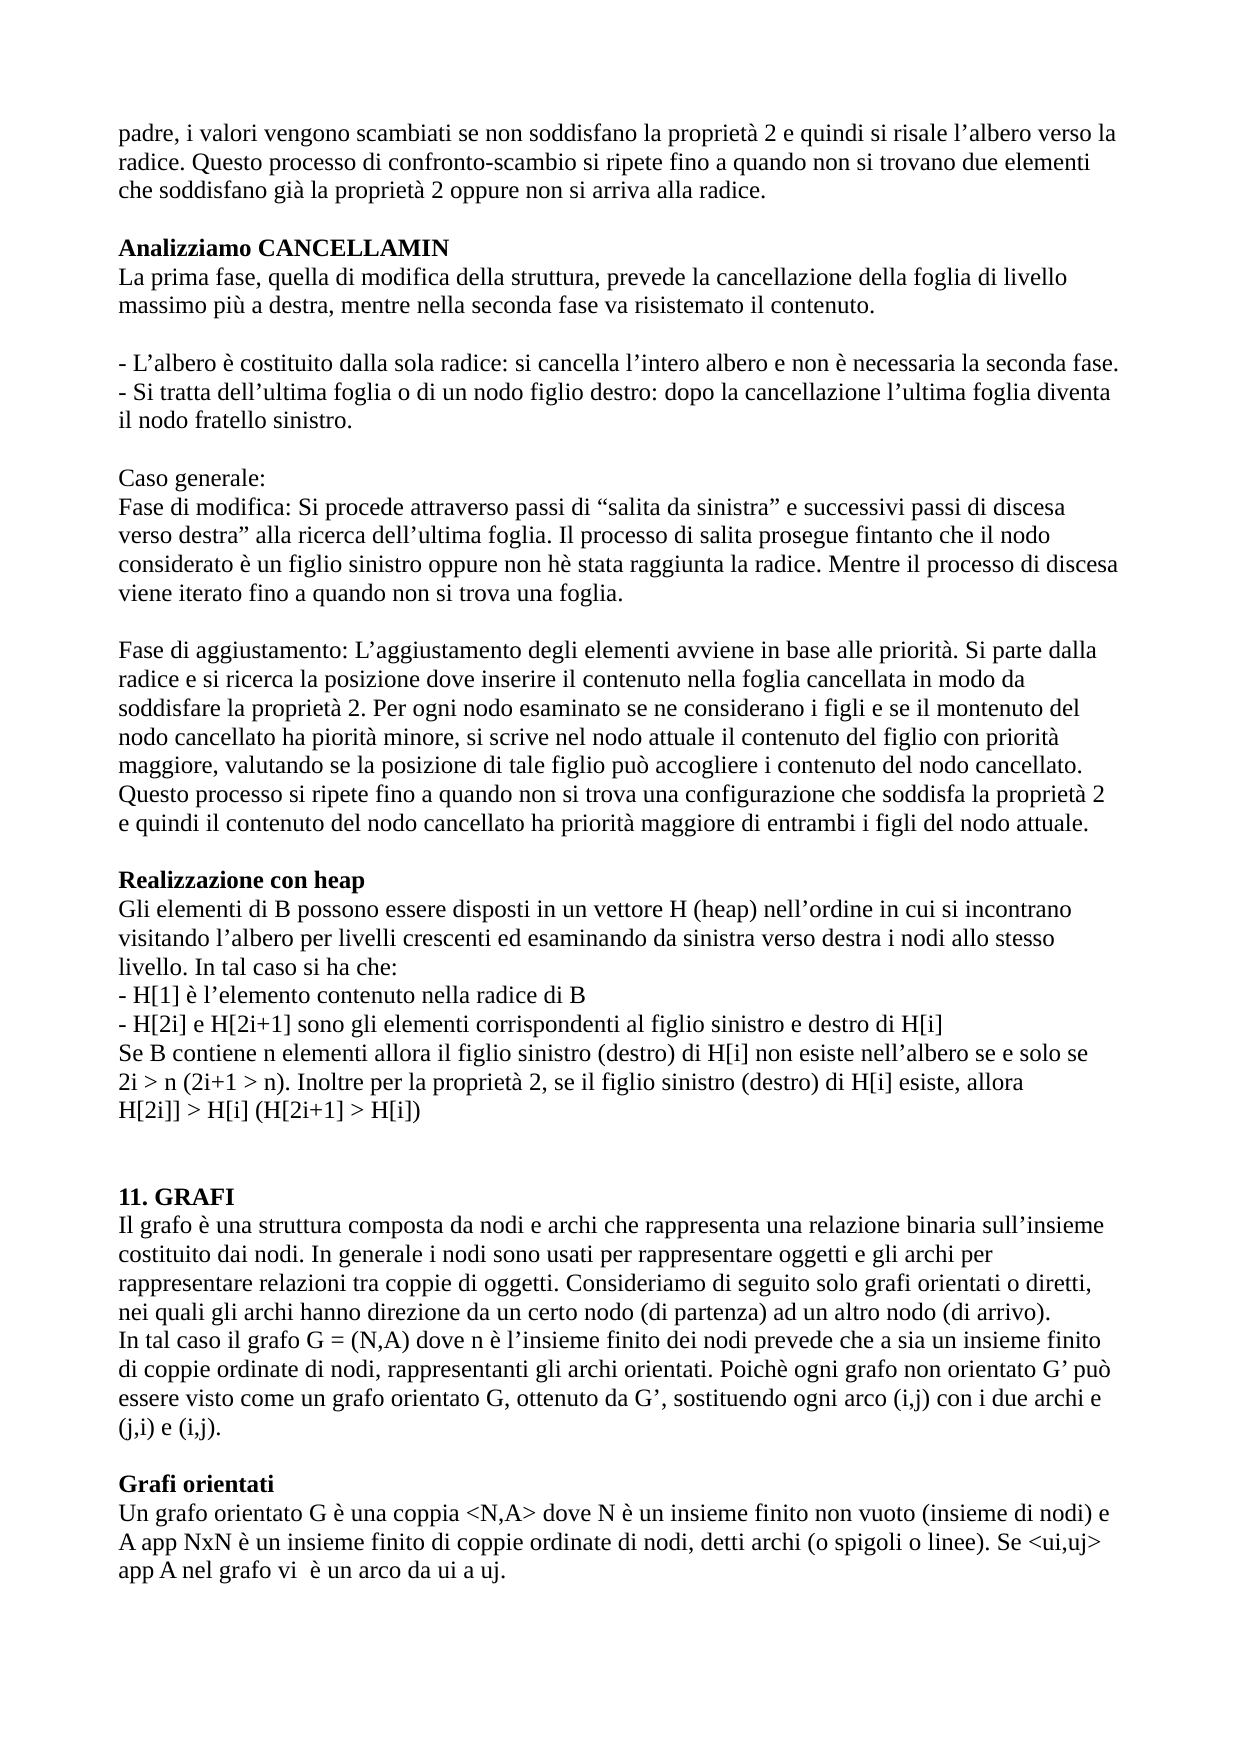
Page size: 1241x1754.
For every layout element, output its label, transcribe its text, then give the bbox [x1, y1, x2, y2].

text - H[1] è l’elemento contenuto nella radice di B [118, 981, 1122, 1009]
text Gli elementi di B possono essere disposti in un vettore H (heap) nell’ordine in cui si incontrano visitando l’albero per livelli crescenti ed esaminando da sinistra verso destra i nodi allo stesso livello. In tal caso si ha che: [118, 894, 1122, 981]
text In tal caso il grafo G = (N,A) dove n è l’insieme finito dei nodi prevede che a sia un insieme finito di coppie ordinate di nodi, rappresentanti gli archi orientati. Poichè ogni grafo non orientato G’ può essere visto come un grafo orientato G, ottenuto da G’, sostituendo ogni arco (i,j) con i due archi e (j,i) e (i,j). [118, 1326, 1122, 1441]
text - H[2i] e H[2i+1] sono gli elementi corrispondenti al figlio sinistro e destro di H[i] [118, 1009, 1122, 1038]
text Analizziamo CANCELLAMIN [118, 233, 1122, 262]
text 2i > n (2i+1 > n). Inoltre per la proprietà 2, se il figlio sinistro (destro) di H[i] esiste, allora [118, 1067, 1122, 1096]
text padre, i valori vengono scambiati se non soddisfano la proprietà 2 e quindi si risale l’albero verso la radice. Questo processo di confronto-scambio si ripete fino a quando non si trovano due elementi che soddisfano già la proprietà 2 oppure non si arriva alla radice. [118, 118, 1122, 204]
text La prima fase, quella di modifica della struttura, prevede la cancellazione della foglia di livello massimo più a destra, mentre nella seconda fase va risistemato il contenuto. [118, 262, 1122, 319]
text Se B contiene n elementi allora il figlio sinistro (destro) di H[i] non esiste nell’albero se e solo se [118, 1038, 1122, 1067]
text Caso generale: [118, 463, 1122, 492]
text Realizzazione con heap [118, 866, 1122, 894]
text Fase di aggiustamento: L’aggiustamento degli elementi avviene in base alle priorità. Si parte dalla radice e si ricerca la posizione dove inserire il contenuto nella foglia cancellata in modo da soddisfare la proprietà 2. Per ogni nodo esaminato se ne considerano i figli e se il montenuto del nodo cancellato ha piorità minore, si scrive nel nodo attuale il contenuto del figlio con priorità maggiore, valutando se la posizione di tale figlio può accogliere i contenuto del nodo cancellato. Questo processo si ripete fino a quando non si trova una configurazione che soddisfa la proprietà 2 e quindi il contenuto del nodo cancellato ha priorità maggiore di entrambi i figli del nodo attuale. [118, 636, 1122, 837]
text Il grafo è una struttura composta da nodi e archi che rappresenta una relazione binaria sull’insieme costituito dai nodi. In generale i nodi sono usati per rappresentare oggetti e gli archi per rappresentare relazioni tra coppie di oggetti. Consideriamo di seguito solo grafi orientati o diretti, nei quali gli archi hanno direzione da un certo nodo (di partenza) ad un altro nodo (di arrivo). [118, 1211, 1122, 1326]
text Grafi orientati [118, 1469, 1122, 1498]
text Un grafo orientato G è una coppia <N,A> dove N è un insieme finito non vuoto (insieme di nodi) e A app NxN è un insieme finito di coppie ordinate di nodi, detti archi (o spigoli o linee). Se <ui,uj> app A nel grafo vi è un arco da ui a uj. [118, 1498, 1122, 1584]
text - Si tratta dell’ultima foglia o di un nodo figlio destro: dopo la cancellazione l’ultima foglia diventa il nodo fratello sinistro. [118, 377, 1122, 434]
text 11. GRAFI [118, 1182, 1122, 1211]
text - L’albero è costituito dalla sola radice: si cancella l’intero albero e non è necessaria la seconda fase. [118, 348, 1122, 377]
text H[2i]] > H[i] (H[2i+1] > H[i]) [118, 1096, 1122, 1124]
text Fase di modifica: Si procede attraverso passi di “salita da sinistra” e successivi passi di discesa verso destra” alla ricerca dell’ultima foglia. Il processo di salita prosegue fintanto che il nodo considerato è un figlio sinistro oppure non hè stata raggiunta la radice. Mentre il processo di discesa viene iterato fino a quando non si trova una foglia. [118, 492, 1122, 607]
